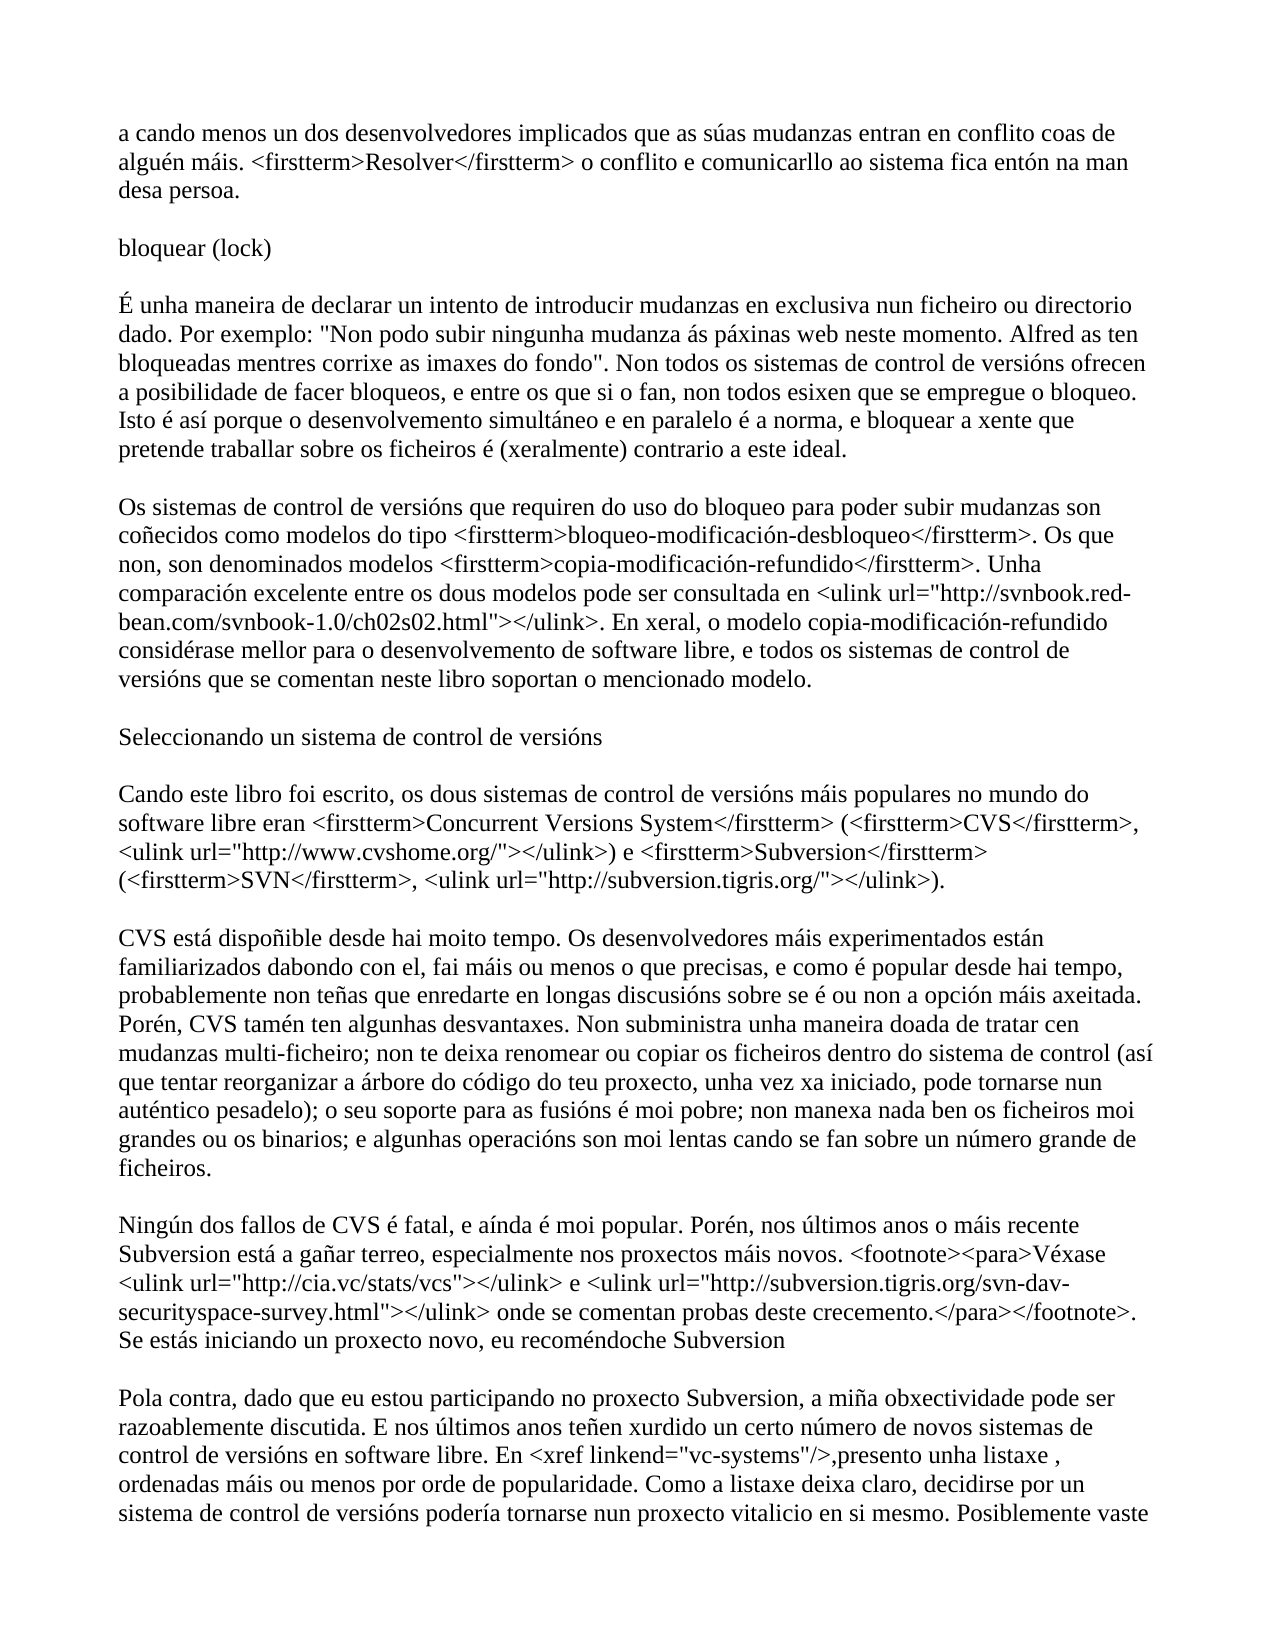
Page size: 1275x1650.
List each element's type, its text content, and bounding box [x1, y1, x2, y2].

text Pola contra, dado que eu estou participando no proxecto Subversion, a miña obxectividade pode ser razoablemente discutida. E nos últimos anos teñen xurdido un certo número de novos sistemas de control de versións en software libre. En <xref linkend="vc-systems"/>,presento unha listaxe , ordenadas máis ou menos por orde de popularidade. Como a listaxe deixa claro, decidirse por un sistema de control de versións podería tornarse nun proxecto vitalicio en si mesmo. Posiblemente vaste [118, 1383, 1157, 1527]
text Cando este libro foi escrito, os dous sistemas de control de versións máis populares no mundo do software libre eran <firstterm>Concurrent Versions System</firstterm> (<firstterm>CVS</firstterm>, <ulink url="http://www.cvshome.org/"></ulink>) e <firstterm>Subversion</firstterm> (<firstterm>SVN</firstterm>, <ulink url="http://subversion.tigris.org/"></ulink>). [118, 779, 1157, 894]
text Ningún dos fallos de CVS é fatal, e aínda é moi popular. Porén, nos últimos anos o máis recente Subversion está a gañar terreo, especialmente nos proxectos máis novos. <footnote><para>Véxase <ulink url="http://cia.vc/stats/vcs"></ulink> e <ulink url="http://subversion.tigris.org/svn-dav-securityspace-survey.html"></ulink> onde se comentan probas deste crecemento.</para></footnote>. Se estás iniciando un proxecto novo, eu recoméndoche Subversion [118, 1211, 1157, 1354]
text a cando menos un dos desenvolvedores implicados que as súas mudanzas entran en conflito coas de alguén máis. <firstterm>Resolver</firstterm> o conflito e comunicarllo ao sistema fica entón na man desa persoa. [118, 118, 1157, 204]
text Seleccionando un sistema de control de versións [118, 722, 1157, 751]
text É unha maneira de declarar un intento de introducir mudanzas en exclusiva nun ficheiro ou directorio dado. Por exemplo: "Non podo subir ningunha mudanza ás páxinas web neste momento. Alfred as ten bloqueadas mentres corrixe as imaxes do fondo". Non todos os sistemas de control de versións ofrecen a posibilidade de facer bloqueos, e entre os que si o fan, non todos esixen que se empregue o bloqueo. Isto é así porque o desenvolvemento simultáneo e en paralelo é a norma, e bloquear a xente que pretende traballar sobre os ficheiros é (xeralmente) contrario a este ideal. [118, 291, 1157, 463]
text CVS está dispoñible desde hai moito tempo. Os desenvolvedores máis experimentados están familiarizados dabondo con el, fai máis ou menos o que precisas, e como é popular desde hai tempo, probablemente non teñas que enredarte en longas discusións sobre se é ou non a opción máis axeitada. Porén, CVS tamén ten algunhas desvantaxes. Non subministra unha maneira doada de tratar cen mudanzas multi-ficheiro; non te deixa renomear ou copiar os ficheiros dentro do sistema de control (así que tentar reorganizar a árbore do código do teu proxecto, unha vez xa iniciado, pode tornarse nun auténtico pesadelo); o seu soporte para as fusións é moi pobre; non manexa nada ben os ficheiros moi grandes ou os binarios; e algunhas operacións son moi lentas cando se fan sobre un número grande de ficheiros. [118, 923, 1157, 1182]
text bloquear (lock) [118, 233, 1157, 262]
text Os sistemas de control de versións que requiren do uso do bloqueo para poder subir mudanzas son coñecidos como modelos do tipo <firstterm>bloqueo-modificación-desbloqueo</firstterm>. Os que non, son denominados modelos <firstterm>copia-modificación-refundido</firstterm>. Unha comparación excelente entre os dous modelos pode ser consultada en <ulink url="http://svnbook.red-bean.com/svnbook-1.0/ch02s02.html"></ulink>. En xeral, o modelo copia-modificación-refundido considérase mellor para o desenvolvemento de software libre, e todos os sistemas de control de versións que se comentan neste libro soportan o mencionado modelo. [118, 492, 1157, 693]
